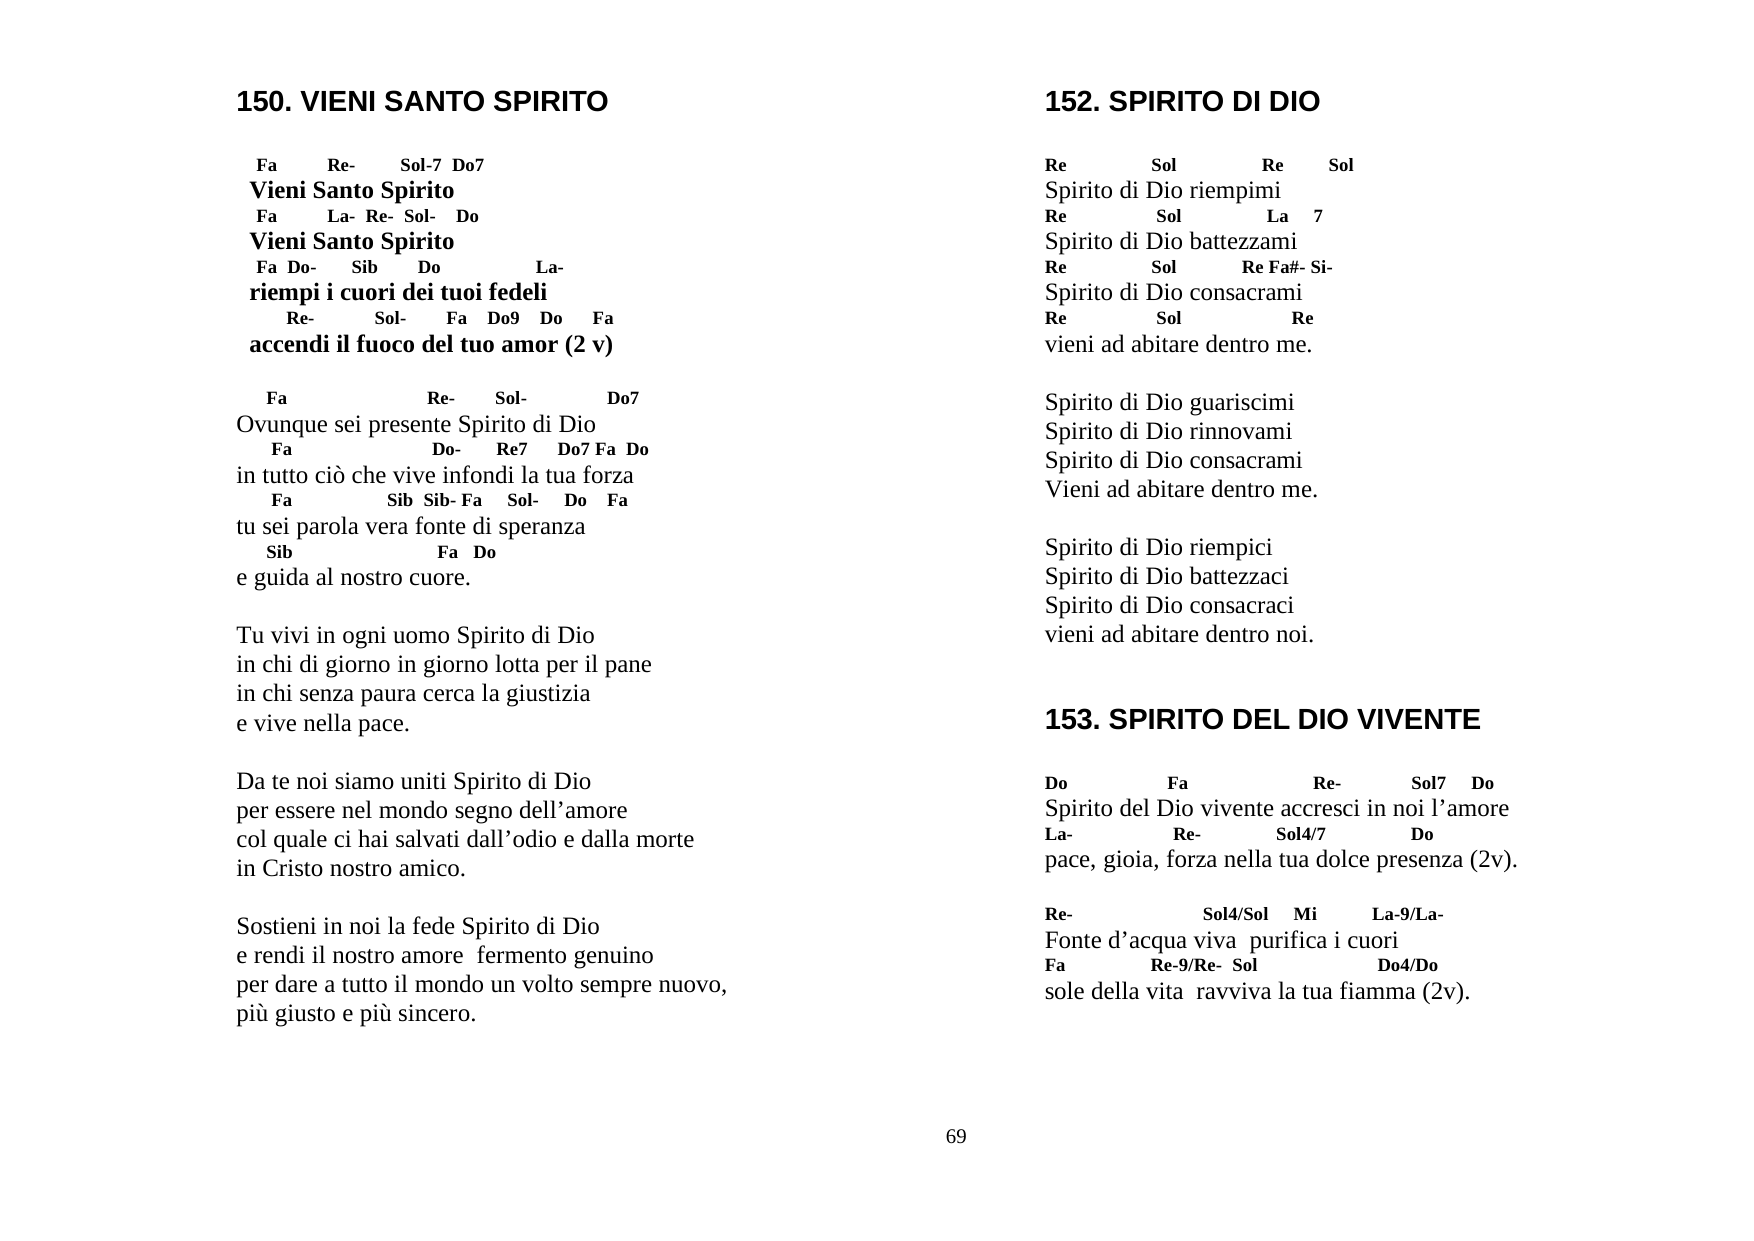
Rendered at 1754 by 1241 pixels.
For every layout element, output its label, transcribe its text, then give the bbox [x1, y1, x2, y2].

text Spirito di Dio consacraci [1044, 590, 1676, 619]
text col quale ci hai salvati dall’odio e dalla morte [236, 824, 921, 853]
text Do Fa Re- Sol7 Do [1044, 771, 1676, 793]
text vieni ad abitare dentro me. [1044, 328, 1676, 357]
text Vieni Santo Spirito [236, 226, 869, 255]
text Re Sol Re [1044, 306, 1676, 328]
text accendi il fuoco del tuo amor (2 v) [236, 328, 869, 357]
text Spirito di Dio rinnovami [1044, 416, 1676, 445]
subtitle 150. VIENI SANTO SPIRITO [236, 84, 867, 118]
text Fa Re-9/Re- Sol Do4/Do [1044, 953, 1676, 976]
text Re Sol La 7 [1044, 204, 1676, 226]
text Spirito del Dio vivente accresci in noi l’amore [1044, 793, 1676, 822]
text tu sei parola vera fonte di speranza [236, 511, 869, 540]
subtitle 152. SPIRITO DI DIO [1044, 84, 1676, 118]
text Da te noi siamo uniti Spirito di Dio [236, 766, 869, 794]
text in Cristo nostro amico. [236, 853, 869, 882]
text Vieni Santo Spirito [236, 175, 869, 204]
text Ovunque sei presente Spirito di Dio [236, 409, 869, 438]
text Spirito di Dio riempici [1044, 532, 1676, 561]
text Re Sol Re Sol [1044, 153, 1676, 175]
text Spirito di Dio consacrami [1044, 445, 1676, 474]
text in tutto ciò che vive infondi la tua forza [236, 460, 869, 489]
text Fa Do- Re7 Do7 Fa Do [236, 438, 869, 460]
text Spirito di Dio guariscimi [1044, 387, 1676, 416]
text Fa Re- Sol-7 Do7 [236, 153, 869, 175]
text Fonte d’acqua viva purifica i cuori [1044, 924, 1676, 953]
text Spirito di Dio battezzaci [1044, 561, 1676, 590]
text Re- Sol4/Sol Mi La-9/La- [1044, 902, 1676, 924]
text in chi di giorno in giorno lotta per il pane [236, 649, 891, 678]
text e guida al nostro cuore. [236, 562, 869, 591]
text Vieni ad abitare dentro me. [1044, 474, 1676, 503]
text Fa La- Re- Sol- Do [236, 204, 869, 226]
text e rendi il nostro amore fermento genuino [236, 940, 891, 969]
text Re- Sol- Fa Do9 Do Fa [236, 306, 869, 328]
text Fa Sib Sib- Fa Sol- Do Fa [236, 489, 869, 511]
text sole della vita ravviva la tua fiamma (2v). [1044, 976, 1678, 1005]
text Re Sol Re Fa#- Si- [1044, 255, 1676, 277]
text più giusto e più sincero. [236, 998, 869, 1027]
text Fa Re- Sol- Do7 [236, 387, 869, 409]
text e vive nella pace. [236, 707, 869, 736]
text vieni ad abitare dentro noi. [1044, 619, 1676, 648]
text in chi senza paura cerca la giustizia [236, 678, 869, 707]
text Sostieni in noi la fede Spirito di Dio [236, 911, 869, 940]
text Fa Do- Sib Do La- [236, 255, 869, 277]
text per dare a tutto il mondo un volto sempre nuovo, [236, 969, 869, 998]
text Spirito di Dio consacrami [1044, 277, 1676, 306]
text per essere nel mondo segno dell’amore [236, 794, 869, 824]
text pace, gioia, forza nella tua dolce presenza (2v). [1044, 844, 1676, 873]
text Sib Fa Do [236, 540, 869, 562]
text Tu vivi in ogni uomo Spirito di Dio [236, 620, 869, 649]
text riempi i cuori dei tuoi fedeli [236, 277, 869, 306]
subtitle 153. SPIRITO DEL DIO VIVENTE [1044, 702, 1676, 736]
text La- Re- Sol4/7 Do [1044, 822, 1676, 844]
text Spirito di Dio riempimi [1044, 175, 1676, 204]
text Spirito di Dio battezzami [1044, 226, 1676, 255]
